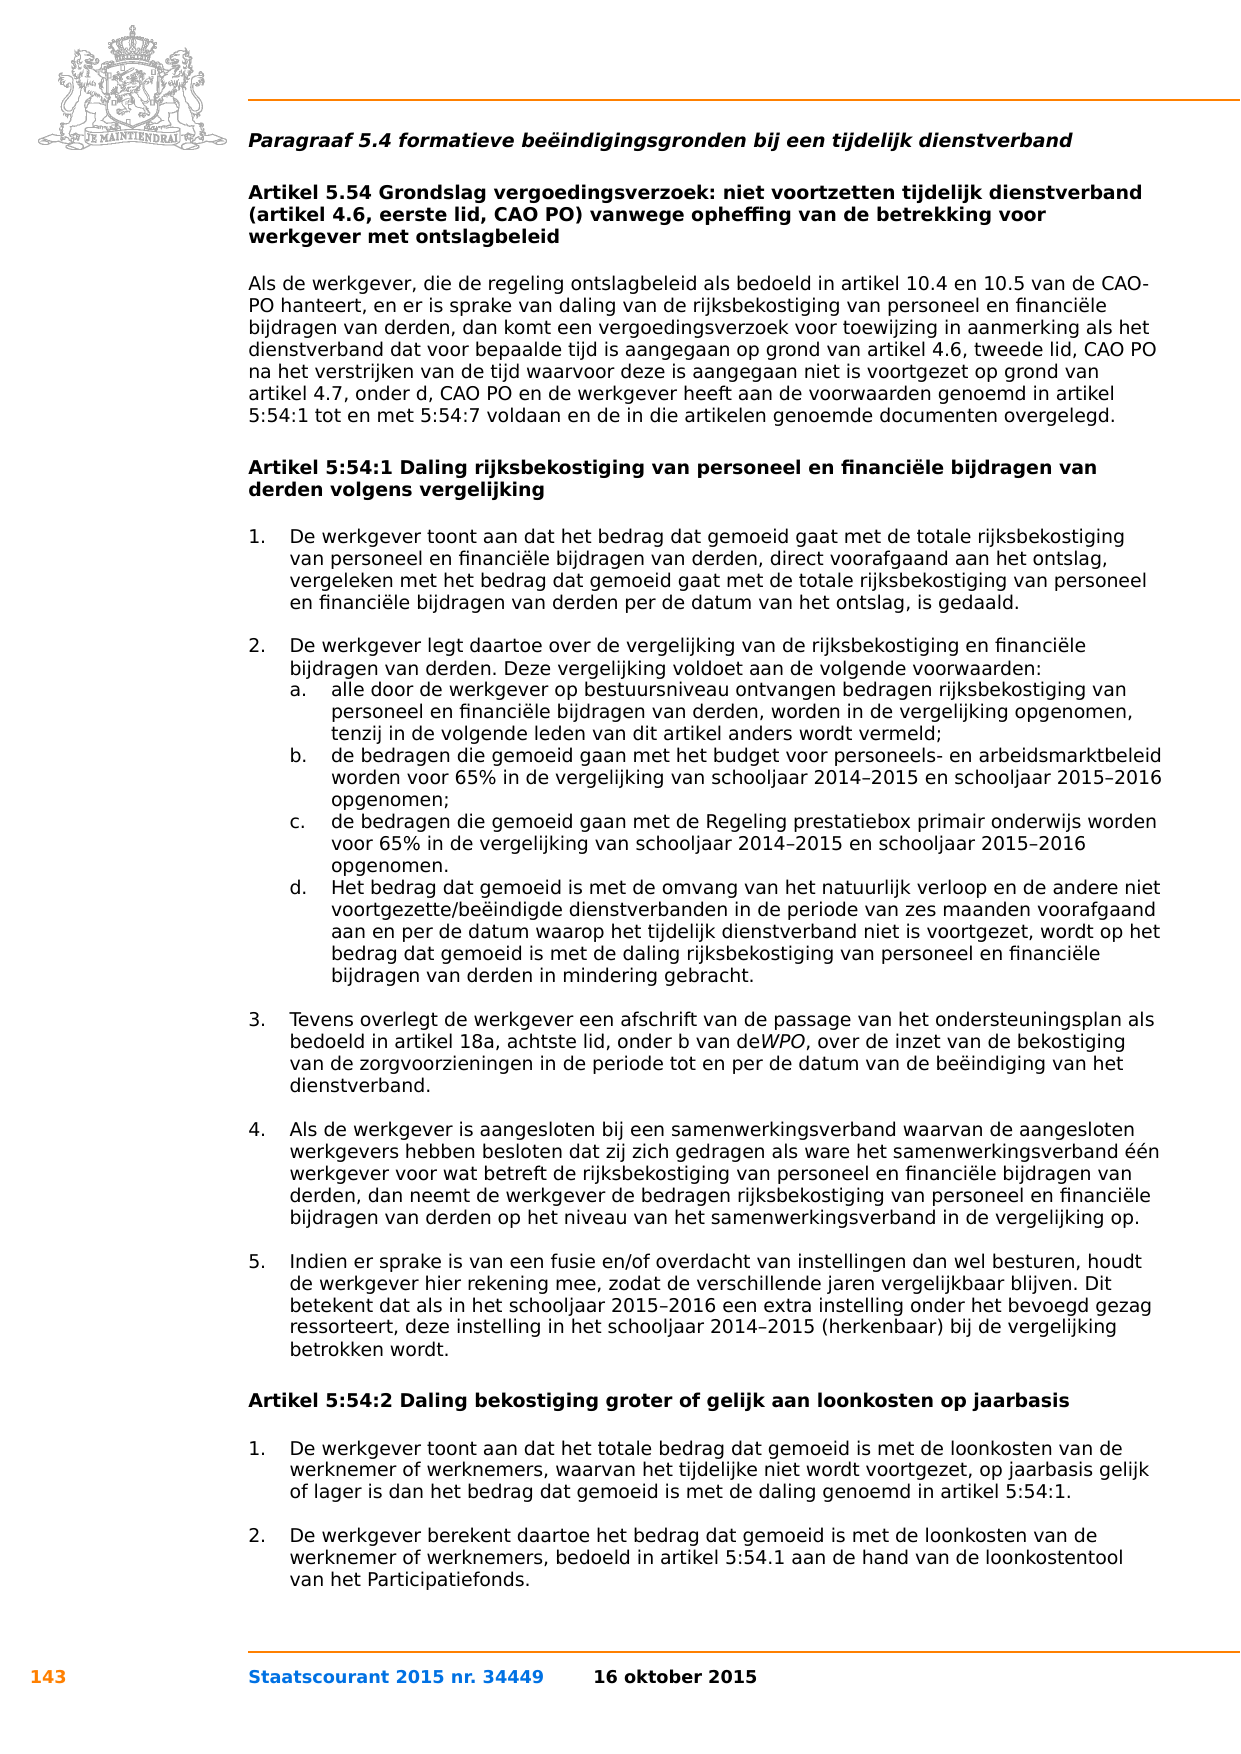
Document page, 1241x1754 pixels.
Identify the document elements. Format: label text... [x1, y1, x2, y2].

text Als de werkgever, die de regeling ontslagbeleid als bedoeld in artikel 10.4 en 10.5 van de CAO-PO hanteert, en er is sprake van daling van de rijksbekostiging van personeel en financiële bijdragen van derden, dan komt een vergoedingsverzoek voor toewijzing in aanmerking als het dienstverband dat voor bepaalde tijd is aangegaan op grond van artikel 4.6, tweede lid, CAO PO na het verstrijken van de tijd waarvoor deze is aangegaan niet is voortgezet op grond van artikel 4.7, onder d, CAO PO en de werkgever heeft aan de voorwaarden genoemd in artikel 5:54:1 tot en met 5:54:7 voldaan en de in die artikelen genoemde documenten overgelegd. [248, 273, 1163, 427]
text 2. De werkgever legt daartoe over de vergelijking van de rijksbekostiging en financiële bijdragen van derden. Deze vergelijking voldoet aan de volgende voorwaarden: [248, 635, 1163, 679]
text 1. De werkgever toont aan dat het bedrag dat gemoeid gaat met de totale rijksbekostiging van personeel en financiële bijdragen van derden, direct voorafgaand aan het ontslag, vergeleken met het bedrag dat gemoeid gaat met de totale rijksbekostiging van personeel en financiële bijdragen van derden per de datum van het ontslag, is gedaald. [248, 526, 1163, 613]
text 3. Tevens overlegt de werkgever een afschrift van de passage van het ondersteuningsplan als bedoeld in artikel 18a, achtste lid, onder b van deWPO, over de inzet van de bekostiging van de zorgvoorzieningen in de periode tot en per de datum van de beëindiging van het dienstverband. [248, 1009, 1163, 1097]
text d. Het bedrag dat gemoeid is met de omvang van het natuurlijk verloop en de andere niet voortgezette/beëindigde dienstverbanden in de periode van zes maanden voorafgaand aan en per de datum waarop het tijdelijk dienstverband niet is voortgezet, wordt op het bedrag dat gemoeid is met de daling rijksbekostiging van personeel en financiële bijdragen van derden in mindering gebracht. [289, 877, 1163, 987]
picture [38, 25, 227, 150]
text 2. De werkgever berekent daartoe het bedrag dat gemoeid is met de loonkosten van de werknemer of werknemers, bedoeld in artikel 5:54.1 aan de hand van de loonkostentool van het Participatiefonds. [248, 1525, 1163, 1591]
subtitle Artikel 5:54:2 Daling bekostiging groter of gelijk aan loonkosten op jaarbasis [248, 1390, 1163, 1412]
text c. de bedragen die gemoeid gaan met de Regeling prestatiebox primair onderwijs worden voor 65% in de vergelijking van schooljaar 2014–2015 en schooljaar 2015–2016 opgenomen. [289, 811, 1163, 877]
text 1. De werkgever toont aan dat het totale bedrag dat gemoeid is met de loonkosten van de werknemer of werknemers, waarvan het tijdelijke niet wordt voortgezet, op jaarbasis gelijk of lager is dan het bedrag dat gemoeid is met de daling genoemd in artikel 5:54:1. [248, 1437, 1163, 1503]
subtitle Artikel 5.54 Grondslag vergoedingsverzoek: niet voortzetten tijdelijk dienstverband (artikel 4.6, eerste lid, CAO PO) vanwege opheffing van de betrekking voor werkgever met ontslagbeleid [248, 182, 1163, 248]
text 4. Als de werkgever is aangesloten bij een samenwerkingsverband waarvan de aangesloten werkgevers hebben besloten dat zij zich gedragen als ware het samenwerkingsverband één werkgever voor wat betreft de rijksbekostiging van personeel en financiële bijdragen van derden, dan neemt de werkgever de bedragen rijksbekostiging van personeel en financiële bijdragen van derden op het niveau van het samenwerkingsverband in de vergelijking op. [248, 1119, 1163, 1229]
text 5. Indien er sprake is van een fusie en/of overdacht van instellingen dan wel besturen, houdt de werkgever hier rekening mee, zodat de verschillende jaren vergelijkbaar blijven. Dit betekent dat als in het schooljaar 2015–2016 een extra instelling onder het bevoegd gezag ressorteert, deze instelling in het schooljaar 2014–2015 (herkenbaar) bij de vergelijking betrokken wordt. [248, 1251, 1163, 1360]
subtitle Artikel 5:54:1 Daling rijksbekostiging van personeel en financiële bijdragen van derden volgens vergelijking [248, 457, 1163, 501]
text b. de bedragen die gemoeid gaan met het budget voor personeels- en arbeidsmarktbeleid worden voor 65% in de vergelijking van schooljaar 2014–2015 en schooljaar 2015–2016 opgenomen; [289, 745, 1163, 811]
text a. alle door de werkgever op bestuursniveau ontvangen bedragen rijksbekostiging van personeel en financiële bijdragen van derden, worden in de vergelijking opgenomen, tenzij in de volgende leden van dit artikel anders wordt vermeld; [289, 679, 1163, 745]
subtitle Paragraaf 5.4 formatieve beëindigingsgronden bij een tijdelijk dienstverband [248, 130, 1163, 152]
